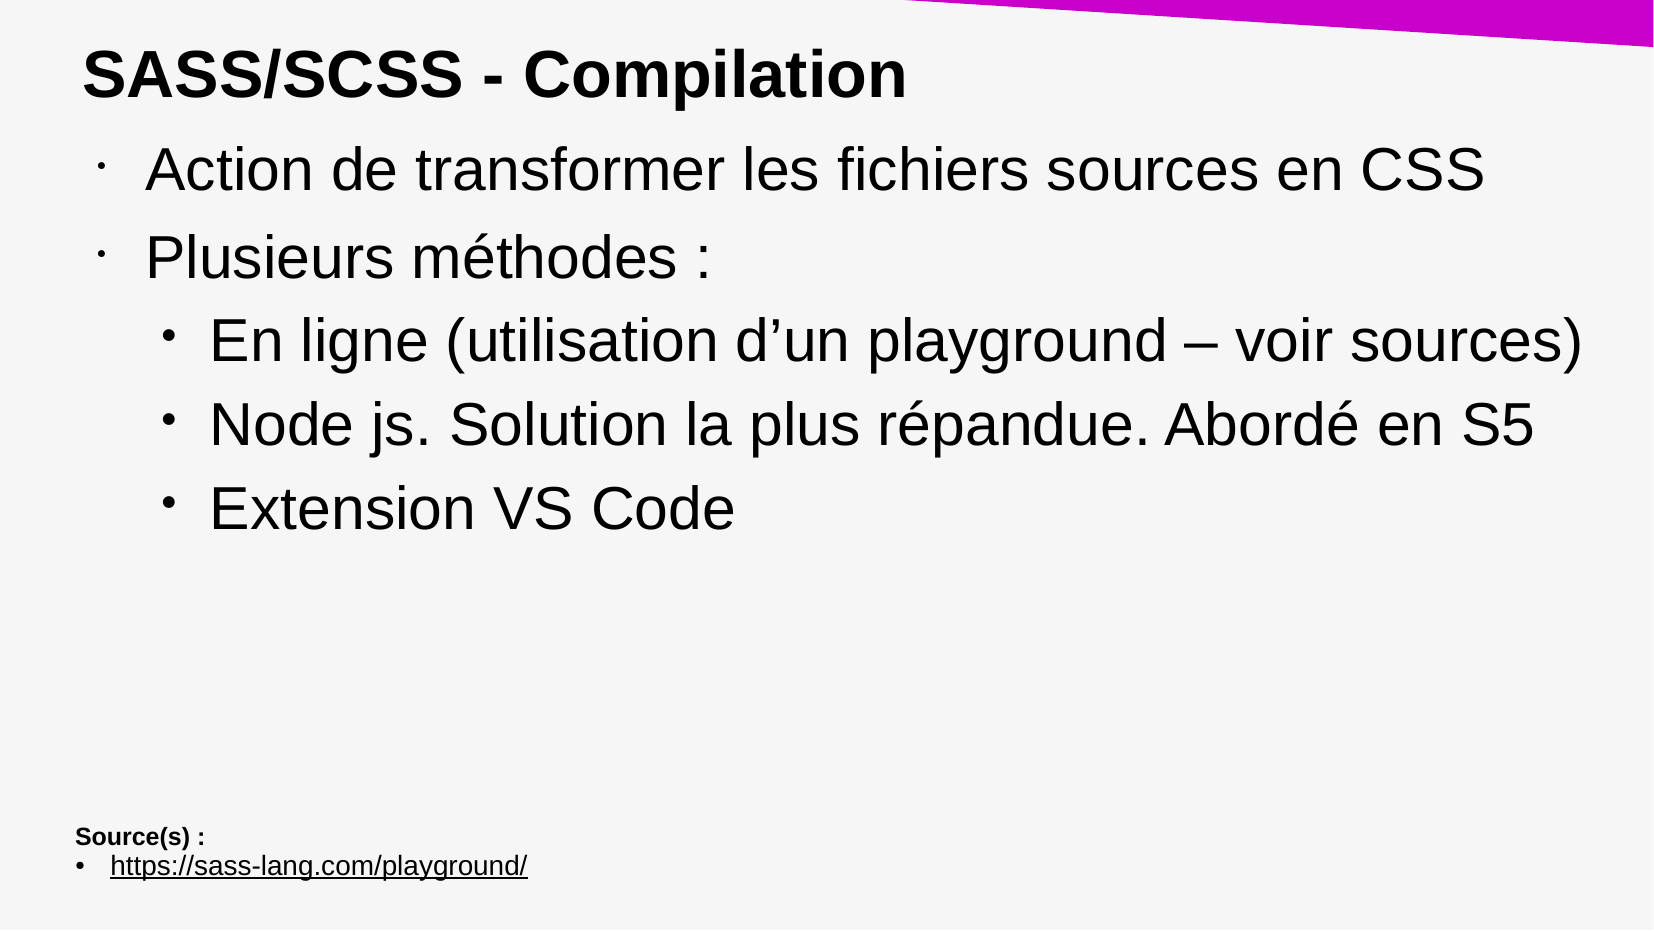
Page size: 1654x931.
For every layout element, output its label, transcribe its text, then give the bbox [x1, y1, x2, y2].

title SASS/SCSS - Compilation [82, 37, 1571, 114]
text_box [904, 0, 1654, 48]
list Action de transformer les fichiers sources en CSS Plusieurs méthodes : En ligne (utilisation d’un playground – voir sources) Node js. Solution la plus répandue. Abordé en S5 Extension VS Code [80, 135, 1620, 591]
text_box Source(s) : https://sass-lang.com/playground/ [60, 815, 1546, 929]
